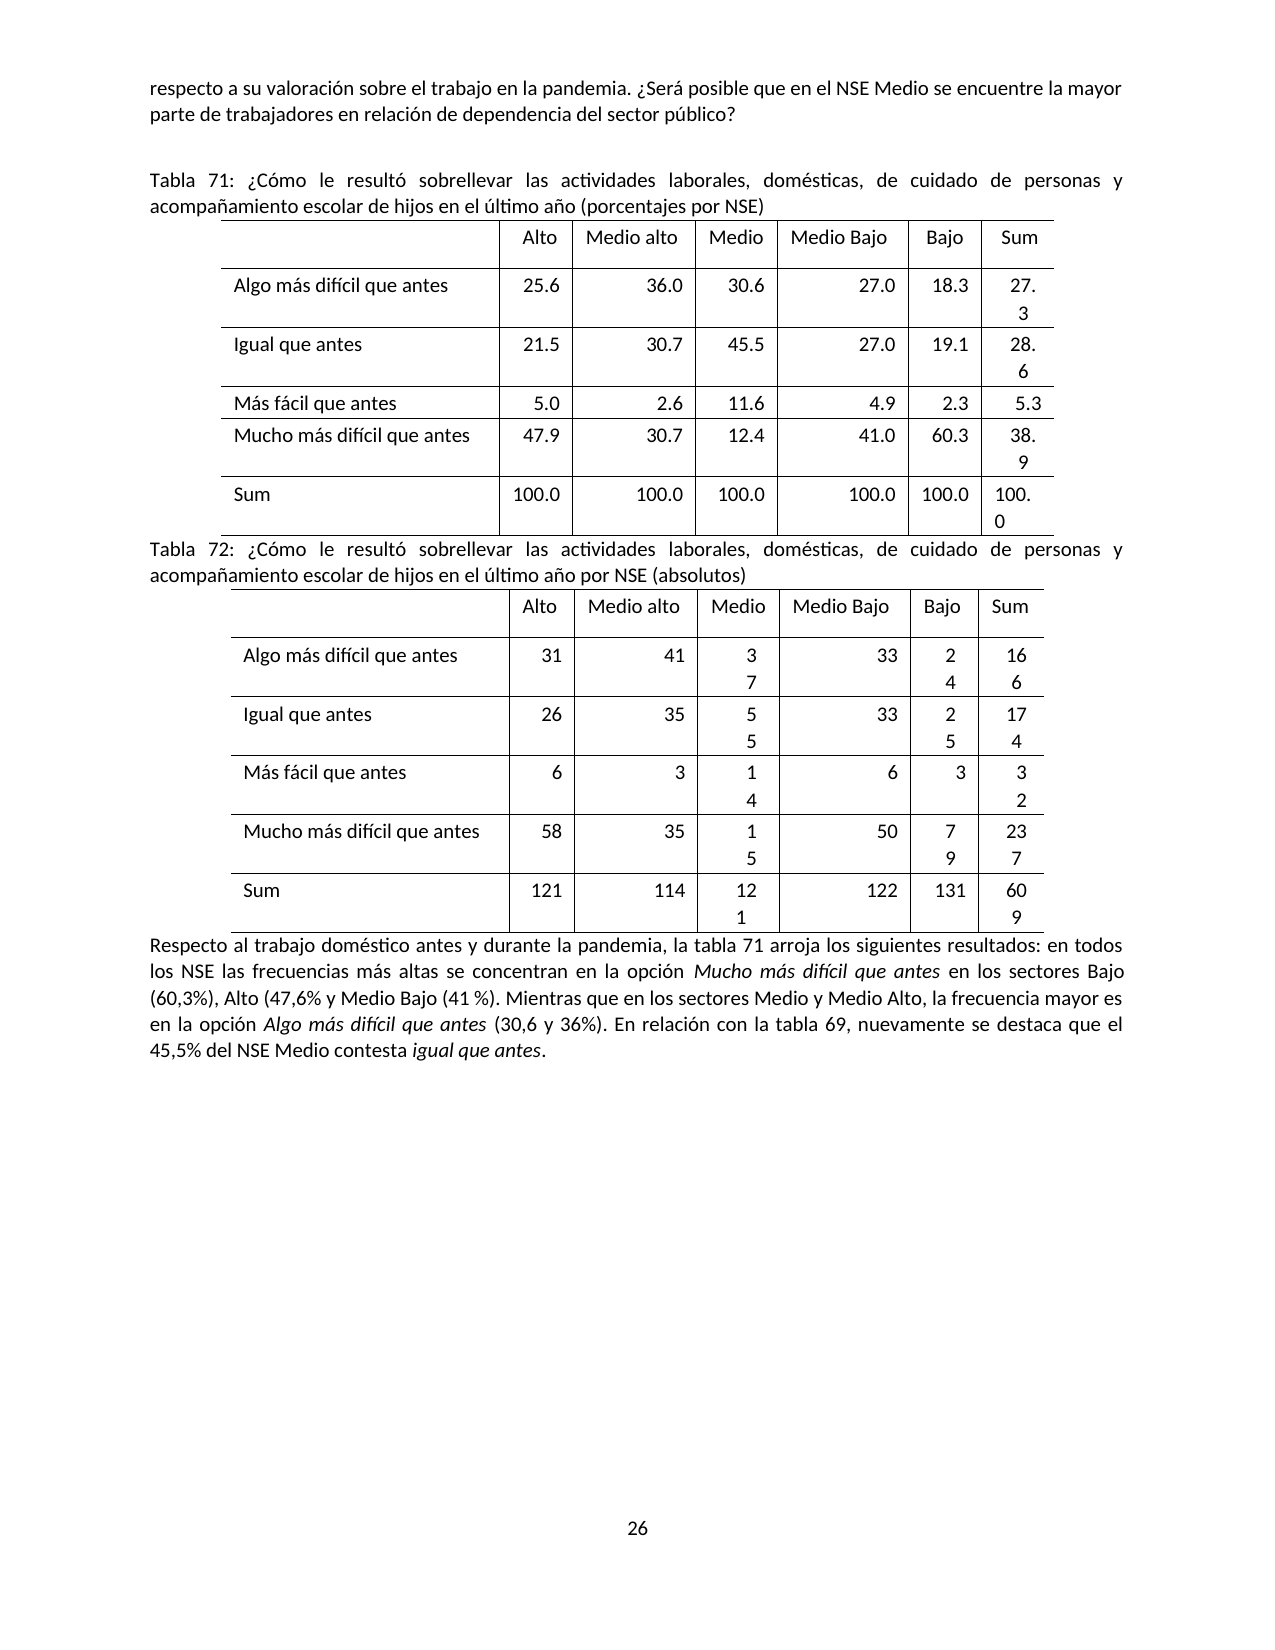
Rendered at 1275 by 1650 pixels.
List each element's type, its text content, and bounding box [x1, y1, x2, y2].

table_cell 122 [780, 874, 910, 932]
table_cell 100.0 [778, 477, 908, 535]
table_cell 28.6 [982, 328, 1054, 386]
table_header [221, 221, 499, 268]
table_cell 55 [698, 697, 779, 755]
table_cell 100.0 [500, 477, 572, 535]
table_cell 12.4 [696, 419, 777, 476]
table_cell 30.6 [696, 269, 777, 327]
table_cell 114 [575, 874, 697, 932]
table_cell 100.0 [696, 477, 777, 535]
text Tabla 71: ¿Cómo le resultó sobrellevar las actividades laborales, domésticas, de cuidado de personas y acompañamiento escolar de hijos en el último año (porcentajes por NSE) [149, 167, 1125, 218]
table_cell 5.0 [500, 387, 572, 417]
table_cell 166 [979, 638, 1044, 696]
table_header Alto [500, 221, 572, 268]
table_cell 32 [979, 756, 1044, 814]
text respecto a su valoración sobre el trabajo en la pandemia. ¿Será posible que en el NSE Medio se encuentre la mayor parte de trabajadores en relación de dependencia del sector público? [149, 75, 1125, 127]
table_cell 30.7 [573, 328, 695, 386]
table_cell 26 [510, 697, 574, 755]
table_cell 25 [911, 697, 978, 755]
table_cell 35 [575, 697, 697, 755]
table_header Medio Bajo [780, 590, 910, 637]
table_cell Mucho más difícil que antes [221, 419, 499, 476]
table_cell 41 [575, 638, 697, 696]
table_cell Algo más difícil que antes [231, 638, 509, 696]
table_cell Algo más difícil que antes [221, 269, 499, 327]
table_cell 24 [911, 638, 978, 696]
table_cell 50 [780, 815, 910, 873]
table_cell Igual que antes [231, 697, 509, 755]
table_cell Más fácil que antes [231, 756, 509, 814]
text Tabla 72: ¿Cómo le resultó sobrellevar las actividades laborales, domésticas, de cuidado de personas y acompañamiento escolar de hijos en el último año por NSE (absolutos) [149, 536, 1125, 588]
table_cell 11.6 [696, 387, 777, 417]
table_header Medio [696, 221, 777, 268]
table_header Sum [982, 221, 1054, 268]
table_cell Sum [221, 477, 499, 535]
table_cell 3 [911, 756, 978, 814]
table_cell 2.3 [909, 387, 981, 417]
table_cell 21.5 [500, 328, 572, 386]
table_cell Igual que antes [221, 328, 499, 386]
table_cell Más fácil que antes [221, 387, 499, 417]
table_cell 35 [575, 815, 697, 873]
table_cell 14 [698, 756, 779, 814]
table_header Medio [698, 590, 779, 637]
table_header Medio alto [575, 590, 697, 637]
table_cell 100.0 [982, 477, 1054, 535]
table_cell 45.5 [696, 328, 777, 386]
table_header Alto [510, 590, 574, 637]
table_cell 37 [698, 638, 779, 696]
table_cell 237 [979, 815, 1044, 873]
table_cell 58 [510, 815, 574, 873]
table_header Medio Bajo [778, 221, 908, 268]
table_cell 2.6 [573, 387, 695, 417]
table_cell 121 [510, 874, 574, 932]
table_cell 174 [979, 697, 1044, 755]
table_cell 36.0 [573, 269, 695, 327]
table_cell 38.9 [982, 419, 1054, 476]
table_cell Mucho más difícil que antes [231, 815, 509, 873]
table_cell 100.0 [573, 477, 695, 535]
table_cell 27.3 [982, 269, 1054, 327]
table_cell 18.3 [909, 269, 981, 327]
text Respecto al trabajo doméstico antes y durante la pandemia, la tabla 71 arroja los siguientes resultados: en todos los NSE las frecuencias más altas se concentran en la opción Mucho más difícil que antes en los sectores Bajo (60,3%), Alto (47,6% y Medio Bajo (41 %). Mientras que en los sectores Medio y Medio Alto, la frecuencia mayor es en la opción Algo más difícil que antes (30,6 y 36%). En relación con la tabla 69, nuevamente se destaca que el 45,5% del NSE Medio contesta igual que antes. [149, 933, 1125, 1063]
table_cell 131 [911, 874, 978, 932]
table_cell 100.0 [909, 477, 981, 535]
table_cell 4.9 [778, 387, 908, 417]
table_cell 5.3 [982, 387, 1054, 417]
table_cell 6 [510, 756, 574, 814]
table_header [231, 590, 509, 637]
table_cell 6 [780, 756, 910, 814]
table_cell 15 [698, 815, 779, 873]
table_cell 30.7 [573, 419, 695, 476]
table_cell 47.9 [500, 419, 572, 476]
table_cell 3 [575, 756, 697, 814]
table_header Medio alto [573, 221, 695, 268]
table_header Bajo [909, 221, 981, 268]
table_cell 27.0 [778, 328, 908, 386]
table_cell Sum [231, 874, 509, 932]
table_cell 27.0 [778, 269, 908, 327]
table_cell 25.6 [500, 269, 572, 327]
table_cell 609 [979, 874, 1044, 932]
table_header Bajo [911, 590, 978, 637]
table_cell 33 [780, 638, 910, 696]
table_cell 79 [911, 815, 978, 873]
table_cell 31 [510, 638, 574, 696]
table_cell 19.1 [909, 328, 981, 386]
table_cell 41.0 [778, 419, 908, 476]
table_header Sum [979, 590, 1044, 637]
table_cell 33 [780, 697, 910, 755]
table_cell 121 [698, 874, 779, 932]
table_cell 60.3 [909, 419, 981, 476]
